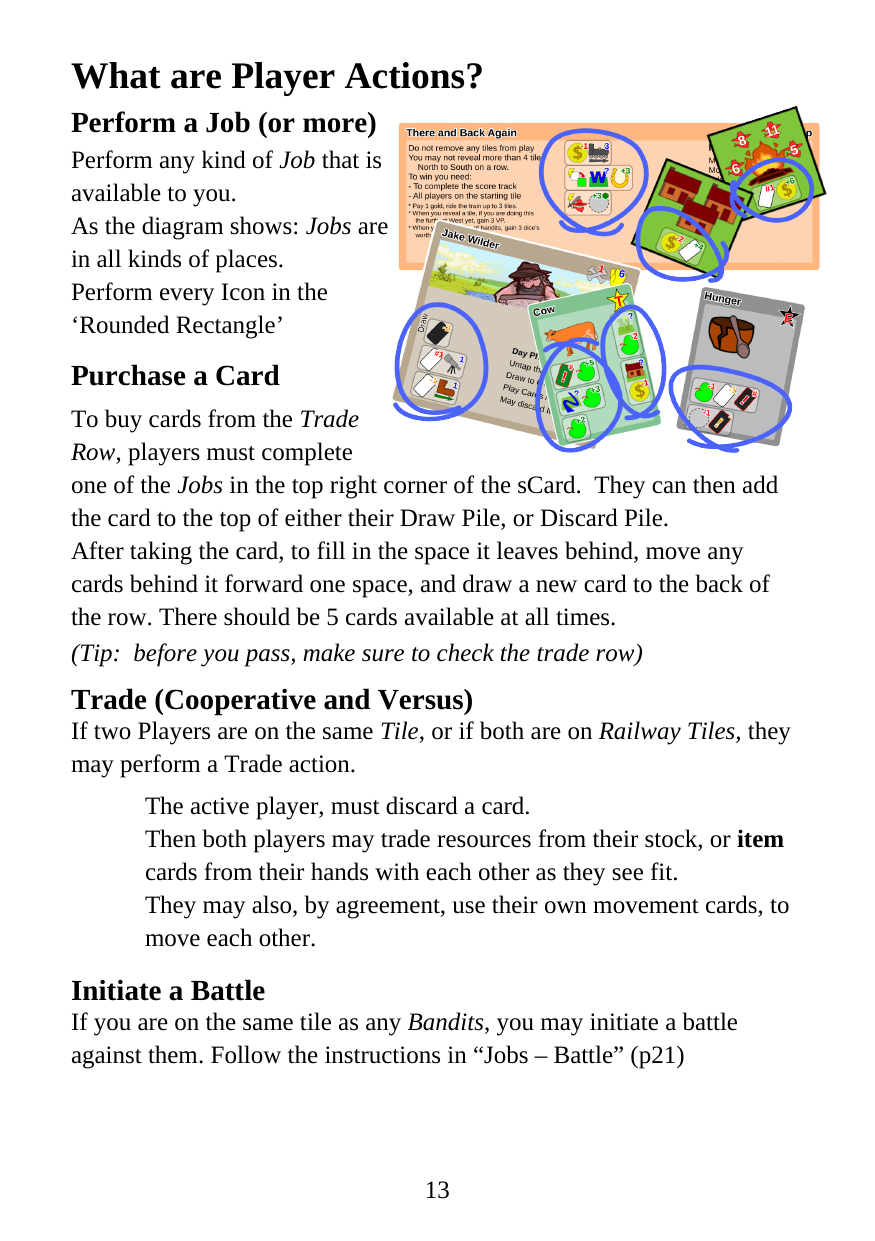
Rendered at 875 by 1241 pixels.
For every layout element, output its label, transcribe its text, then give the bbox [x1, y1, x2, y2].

text As the diagram shows: Jobs are in all kinds of places. [71, 211, 388, 273]
text The active player, must discard a card. Then both players may trade resources from their stock, or item cards from their hands with each other as they see fit. They may also, by agreement, use their own movement cards, to move each other. [145, 791, 803, 952]
text (Tip: before you pass, make sure to check the trade row) [71, 638, 803, 666]
picture [388, 102, 832, 465]
text Perform any kind of Job that is available to you. [71, 145, 388, 207]
subtitle Purchase a Card [71, 358, 388, 391]
subtitle Perform a Job (or more) [71, 105, 388, 138]
text To buy cards from the Trade Row, players must complete one of the Jobs in the top right corner of the sCard. They can then add the card to the top of either their Draw Pile, or Discard Pile. After taking the card, to fill in the space it leaves behind, move any cards behind it forward one space, and draw a new card to the back of the row. There should be 5 cards available at all times. [71, 404, 803, 631]
text Perform every Icon in the ‘Rounded Rectangle’ [71, 277, 388, 339]
text If you are on the same tile as any Bandits, you may initiate a battle against them. Follow the instructions in “Jobs – Battle” (p21) [71, 1007, 803, 1102]
subtitle Trade (Cooperative and Versus) [71, 682, 803, 716]
subtitle Initiate a Battle [71, 973, 803, 1007]
text If two Players are on the same Tile, or if both are on Railway Tiles, they may perform a Trade action. [71, 716, 803, 778]
subtitle What are Player Actions? [71, 53, 803, 96]
